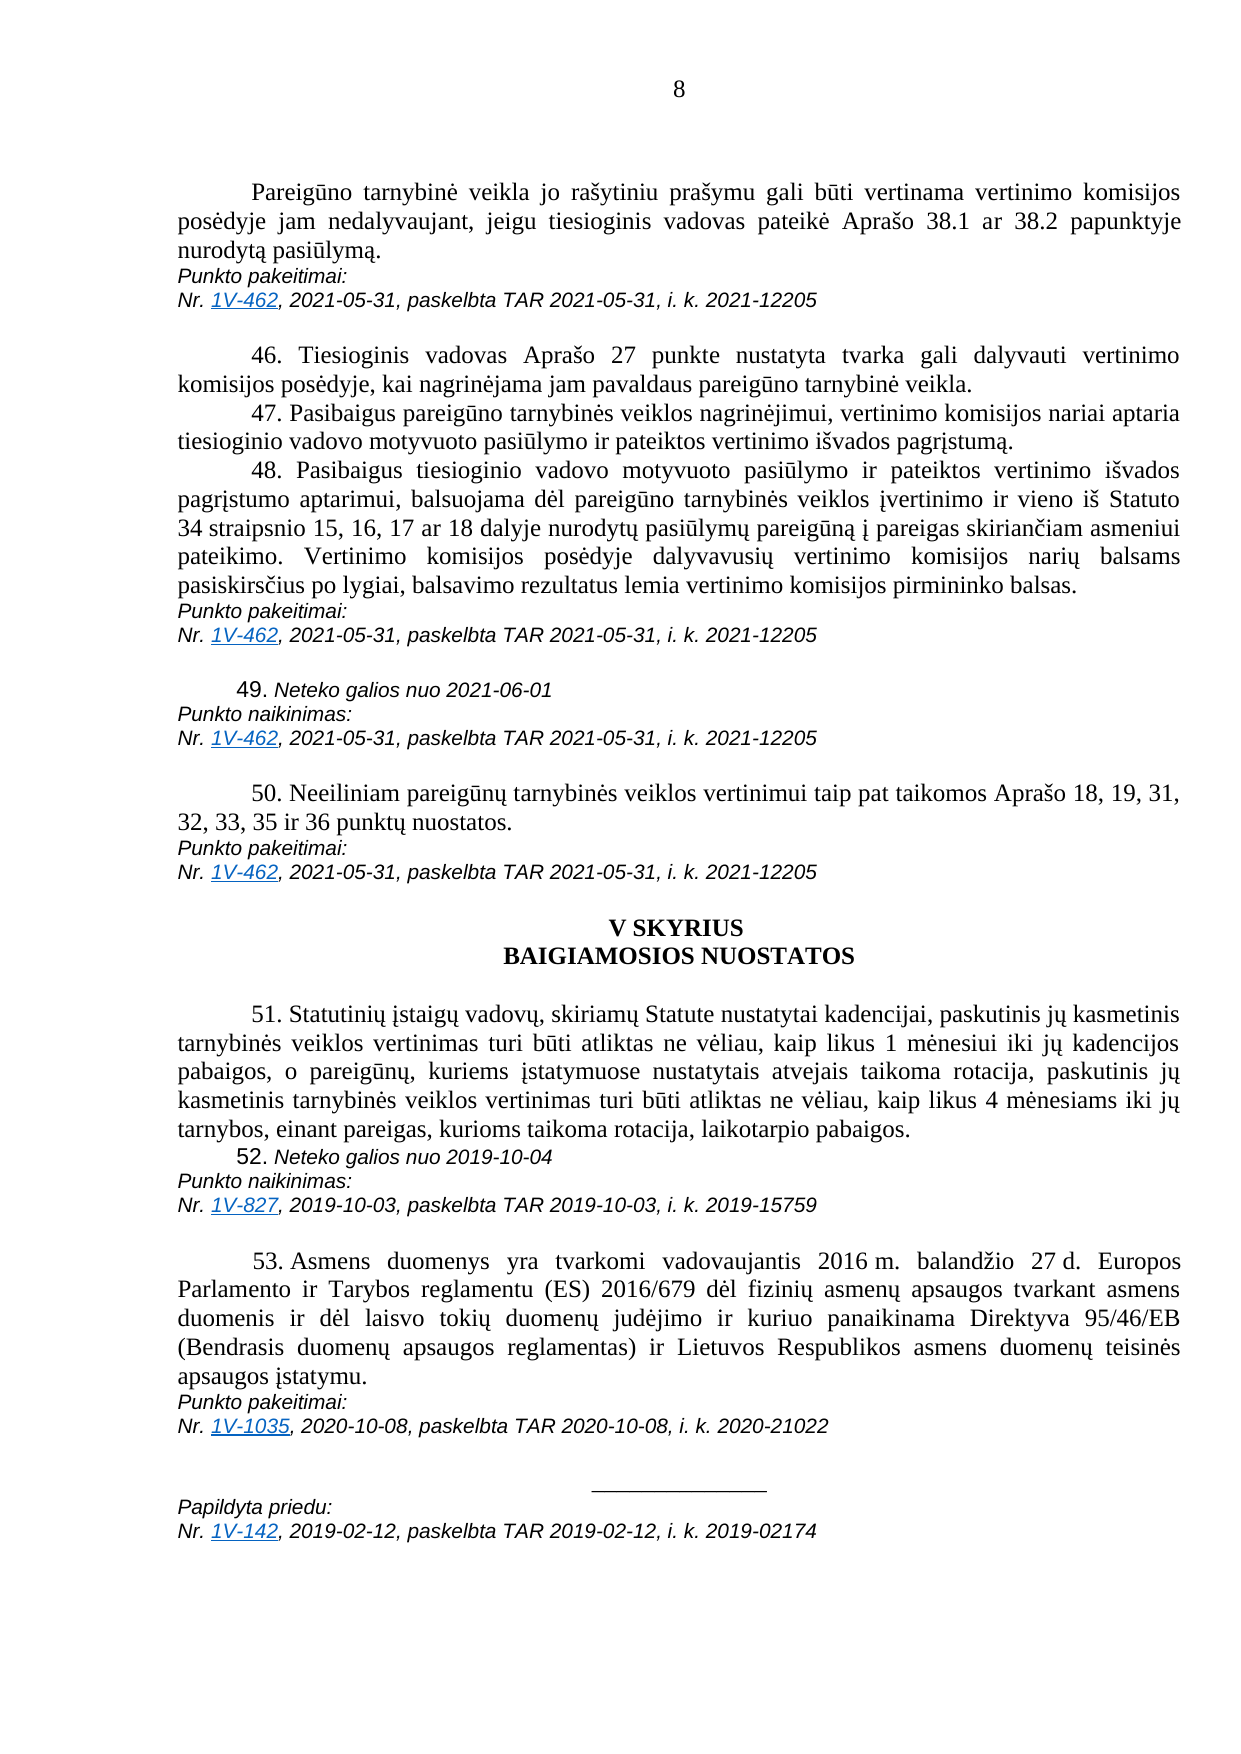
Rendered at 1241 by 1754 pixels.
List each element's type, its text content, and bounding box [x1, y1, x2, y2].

text Nr. 1V-462, 2021-05-31, paskelbta TAR 2021-05-31, i. k. 2021-12205 [177, 287, 1181, 311]
text Pareigūno tarnybinė veikla jo rašytiniu prašymu gali būti vertinama vertinimo komisijos posėdyje jam nedalyvaujant, jeigu tiesioginis vadovas pateikė Aprašo 38.1 ar 38.2 papunktyje nurodytą pasiūlymą. [177, 177, 1181, 263]
text 50. Neeiliniam pareigūnų tarnybinės veiklos vertinimui taip pat taikomos Aprašo 18, 19, 31, 32, 33, 35 ir 36 punktų nuostatos. [177, 778, 1181, 836]
text Nr. 1V-462, 2021-05-31, paskelbta TAR 2021-05-31, i. k. 2021-12205 [177, 623, 1181, 647]
text Punkto naikinimas: [177, 1169, 1181, 1193]
text ______________ [177, 1466, 1181, 1495]
text Papildyta priedu: [177, 1495, 1181, 1519]
text Punkto pakeitimai: [177, 599, 1181, 623]
text 52. Neteko galios nuo 2019-10-04 [177, 1143, 1181, 1169]
text Punkto pakeitimai: [177, 263, 1181, 287]
text 53. Asmens duomenys yra tvarkomi vadovaujantis 2016 m. balandžio 27 d. Europos Parlamento ir Tarybos reglamentu (ES) 2016/679 dėl fizinių asmenų apsaugos tvarkant asmens duomenis ir dėl laisvo tokių duomenų judėjimo ir kuriuo panaikinama Direktyva 95/46/EB (Bendrasis duomenų apsaugos reglamentas) ir Lietuvos Respublikos asmens duomenų teisinės apsaugos įstatymu. [177, 1246, 1181, 1389]
text Punkto pakeitimai: [177, 1389, 1181, 1413]
text V SKYRIUS [177, 913, 1181, 941]
text Nr. 1V-462, 2021-05-31, paskelbta TAR 2021-05-31, i. k. 2021-12205 [177, 860, 1181, 884]
text BAIGIAMOSIOS NUOSTATOS [177, 941, 1181, 970]
text 48. Pasibaigus tiesioginio vadovo motyvuoto pasiūlymo ir pateiktos vertinimo išvados pagrįstumo aptarimui, balsuojama dėl pareigūno tarnybinės veiklos įvertinimo ir vieno iš Statuto 34 straipsnio 15, 16, 17 ar 18 dalyje nurodytų pasiūlymų pareigūną į pareigas skiriančiam asmeniui pateikimo. Vertinimo komisijos posėdyje dalyvavusių vertinimo komisijos narių balsams pasiskirsčius po lygiai, balsavimo rezultatus lemia vertinimo komisijos pirmininko balsas. [177, 455, 1181, 599]
text Punkto pakeitimai: [177, 836, 1181, 860]
text Nr. 1V-827, 2019-10-03, paskelbta TAR 2019-10-03, i. k. 2019-15759 [177, 1193, 1181, 1217]
text Punkto naikinimas: [177, 702, 1181, 726]
text Nr. 1V-1035, 2020-10-08, paskelbta TAR 2020-10-08, i. k. 2020-21022 [177, 1413, 1181, 1437]
text 46. Tiesioginis vadovas Aprašo 27 punkte nustatyta tvarka gali dalyvauti vertinimo komisijos posėdyje, kai nagrinėjama jam pavaldaus pareigūno tarnybinė veikla. [177, 340, 1181, 398]
text 47. Pasibaigus pareigūno tarnybinės veiklos nagrinėjimui, vertinimo komisijos nariai aptaria tiesioginio vadovo motyvuoto pasiūlymo ir pateiktos vertinimo išvados pagrįstumą. [177, 398, 1181, 455]
text 51. Statutinių įstaigų vadovų, skiriamų Statute nustatytai kadencijai, paskutinis jų kasmetinis tarnybinės veiklos vertinimas turi būti atliktas ne vėliau, kaip likus 1 mėnesiui iki jų kadencijos pabaigos, o pareigūnų, kuriems įstatymuose nustatytais atvejais taikoma rotacija, paskutinis jų kasmetinis tarnybinės veiklos vertinimas turi būti atliktas ne vėliau, kaip likus 4 mėnesiams iki jų tarnybos, einant pareigas, kurioms taikoma rotacija, laikotarpio pabaigos. [177, 999, 1181, 1143]
text Nr. 1V-142, 2019-02-12, paskelbta TAR 2019-02-12, i. k. 2019-02174 [177, 1519, 1181, 1543]
text Nr. 1V-462, 2021-05-31, paskelbta TAR 2021-05-31, i. k. 2021-12205 [177, 726, 1181, 750]
text 49. Neteko galios nuo 2021-06-01 [177, 676, 1181, 702]
